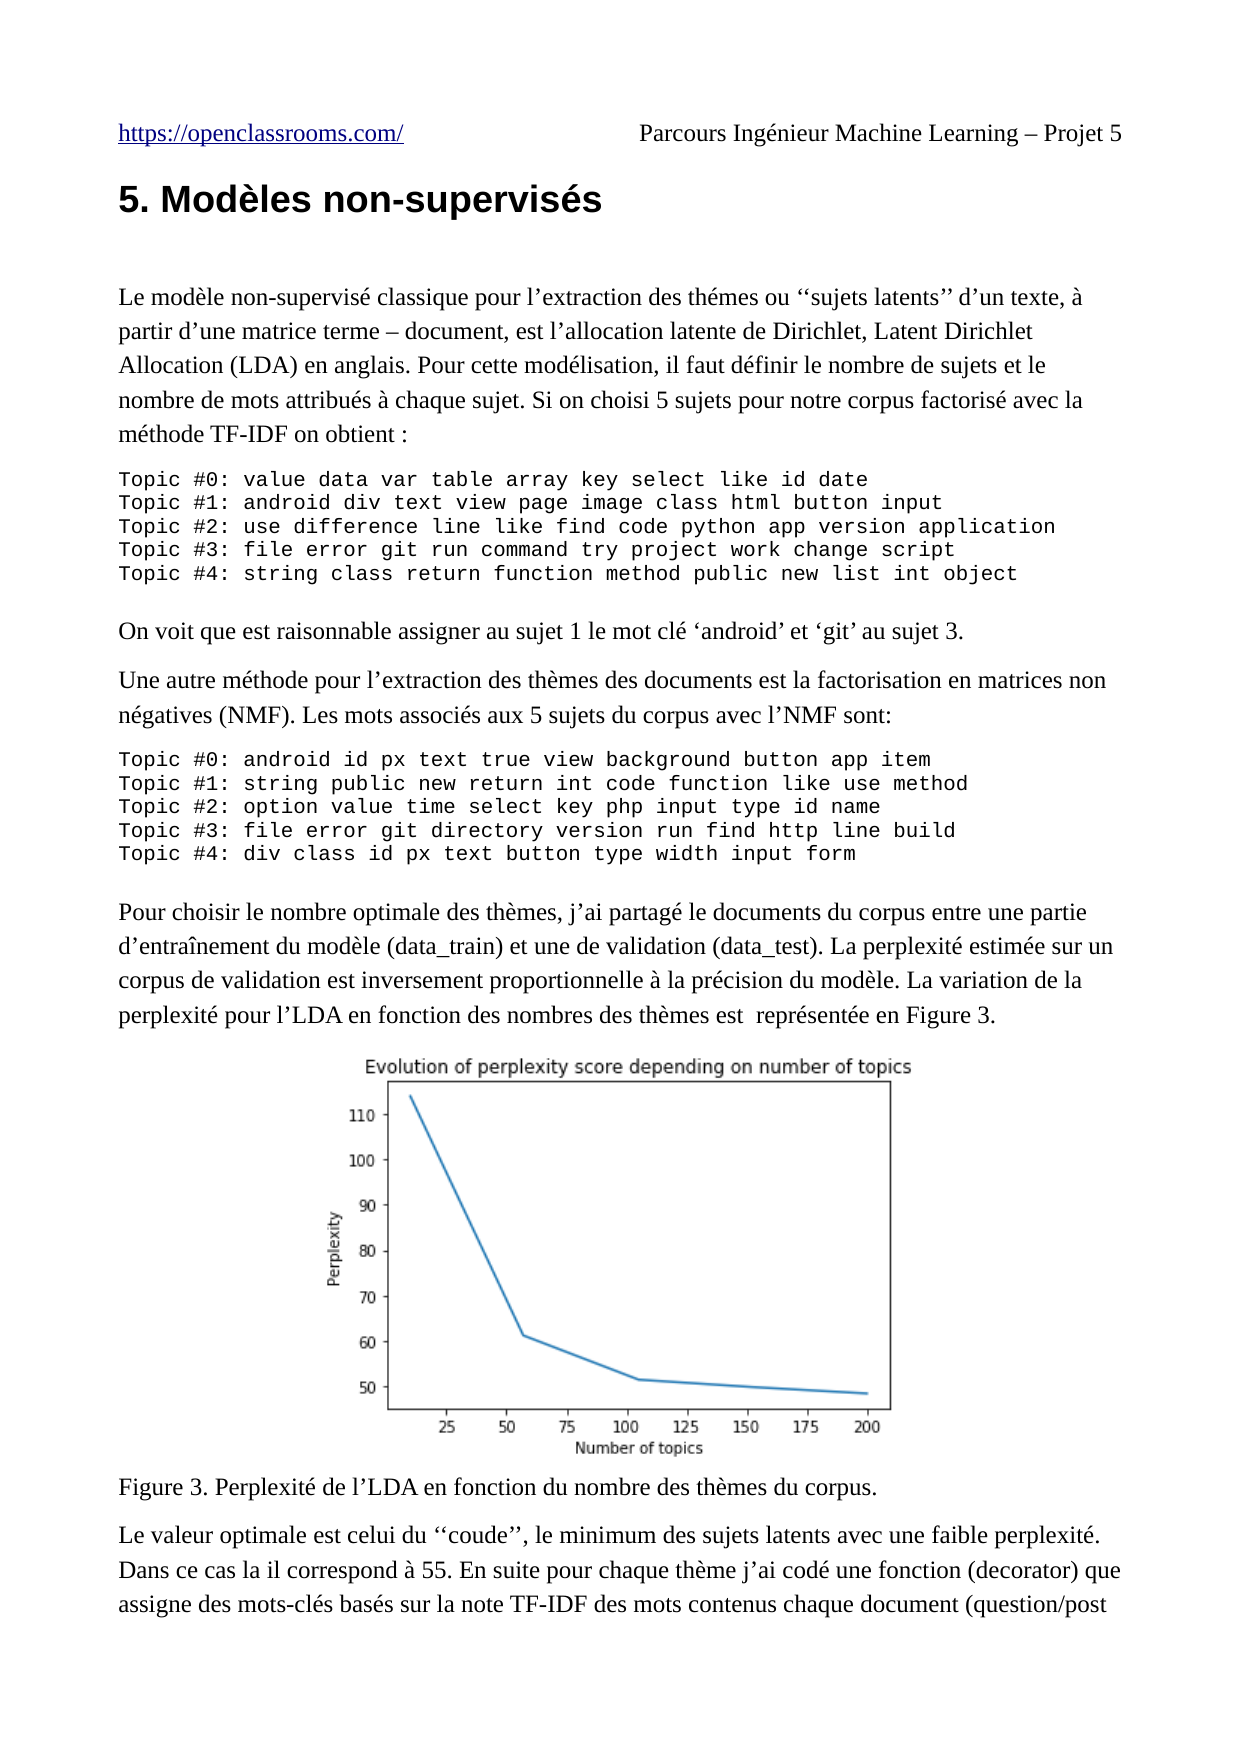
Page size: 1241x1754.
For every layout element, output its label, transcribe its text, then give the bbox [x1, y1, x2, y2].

text Topic #3: file error git directory version run find http line build [118, 820, 1122, 843]
subtitle 5. Modèles non-supervisés [118, 176, 1122, 220]
text Figure 3. Perplexité de l’LDA en fonction du nombre des thèmes du corpus. [118, 1466, 1122, 1500]
picture [317, 1049, 923, 1466]
text Pour choisir le nombre optimale des thèmes, j’ai partagé le documents du corpus entre une partie d’entraînement du modèle (data_train) et une de validation (data_test). La perplexité estimée sur un corpus de validation est inversement proportionnelle à la précision du modèle. La variation de la perplexité pour l’LDA en fonction des nombres des thèmes est représentée en Figure 3. [118, 897, 1122, 1029]
text Le valeur optimale est celui du ‘‘coude’’, le minimum des sujets latents avec une faible perplexité. Dans ce cas la il correspond à 55. En suite pour chaque thème j’ai codé une fonction (decorator) que assigne des mots-clés basés sur la note TF-IDF des mots contenus chaque document (question/post [118, 1521, 1122, 1618]
text Topic #2: use difference line like find code python app version application [118, 516, 1122, 539]
text Topic #4: string class return function method public new list int object [118, 563, 1122, 587]
text Topic #1: android div text view page image class html button input [118, 492, 1122, 516]
text Topic #2: option value time select key php input type id name [118, 796, 1122, 820]
text Le modèle non-supervisé classique pour l’extraction des thémes ou ‘‘sujets latents’’ d’un texte, à partir d’une matrice terme – document, est l’allocation latente de Dirichlet, Latent Dirichlet Allocation (LDA) en anglais. Pour cette modélisation, il faut définir le nombre de sujets et le nombre de mots attribués à chaque sujet. Si on choisi 5 sujets pour notre corpus factorisé avec la méthode TF-IDF on obtient : [118, 282, 1122, 448]
text Topic #3: file error git run command try project work change script [118, 539, 1122, 563]
text Topic #1: string public new return int code function like use method [118, 772, 1122, 796]
text On voit que est raisonnable assigner au sujet 1 le mot clé ‘android’ et ‘git’ au sujet 3. [118, 616, 1122, 645]
text Topic #0: android id px text true view background button app item [118, 749, 1122, 772]
text Topic #4: div class id px text button type width input form [118, 843, 1122, 867]
text Topic #0: value data var table array key select like id date [118, 468, 1122, 492]
text Une autre méthode pour l’extraction des thèmes des documents est la factorisation en matrices non négatives (NMF). Les mots associés aux 5 sujets du corpus avec l’NMF sont: [118, 665, 1122, 728]
